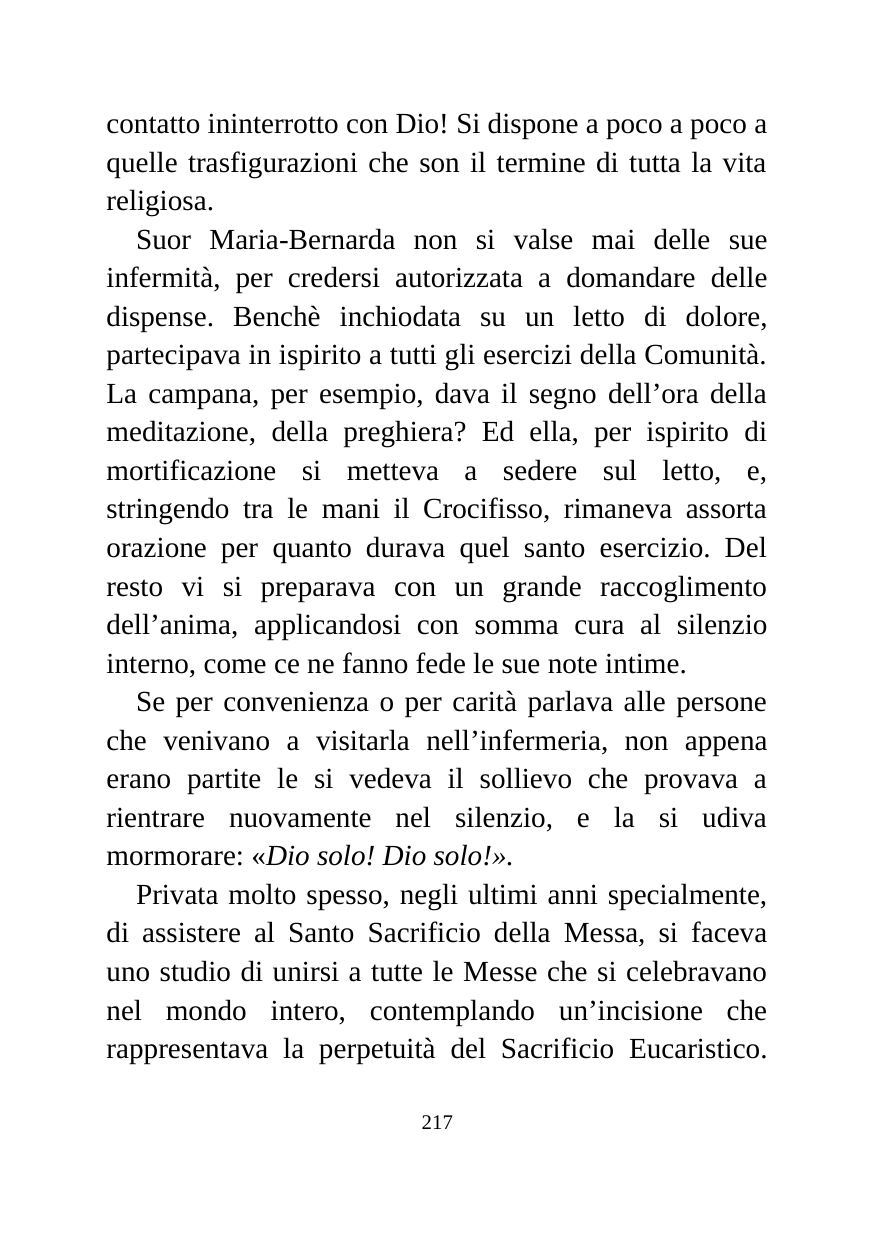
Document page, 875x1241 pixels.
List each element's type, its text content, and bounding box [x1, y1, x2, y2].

text Se per convenienza o per carità parlava alle persone che venivano a visitarla nell’infermeria, non appena erano partite le si vedeva il sollievo che provava a rientrare nuovamente nel silenzio, e la si udiva mormorare: «Dio solo! Dio solo!». [106, 684, 768, 872]
text contatto ininterrotto con Dio! Si dispone a poco a poco a quelle trasfigurazioni che son il termine di tutta la vita religiosa. [106, 106, 768, 217]
text Privata molto spesso, negli ultimi anni specialmente, di assistere al Santo Sacrificio della Messa, si faceva uno studio di unirsi a tutte le Messe che si celebravano nel mondo intero, contemplando un’incisione che rappresentava la perpetuità del Sacrificio Eucaristico. [106, 877, 768, 1065]
text Suor Maria-Bernarda non si valse mai delle sue infermità, per credersi autorizzata a domandare delle dispense. Benchè inchiodata su un letto di dolore, partecipava in ispirito a tutti gli esercizi della Comunità. La campana, per esempio, dava il segno dell’ora della meditazione, della preghiera? Ed ella, per ispirito di mortificazione si metteva a sedere sul letto, e, stringendo tra le mani il Crocifisso, rimaneva assorta orazione per quanto durava quel santo esercizio. Del resto vi si preparava con un grande raccoglimento dell’anima, applicandosi con somma cura al silenzio interno, come ce ne fanno fede le sue note intime. [106, 222, 768, 679]
